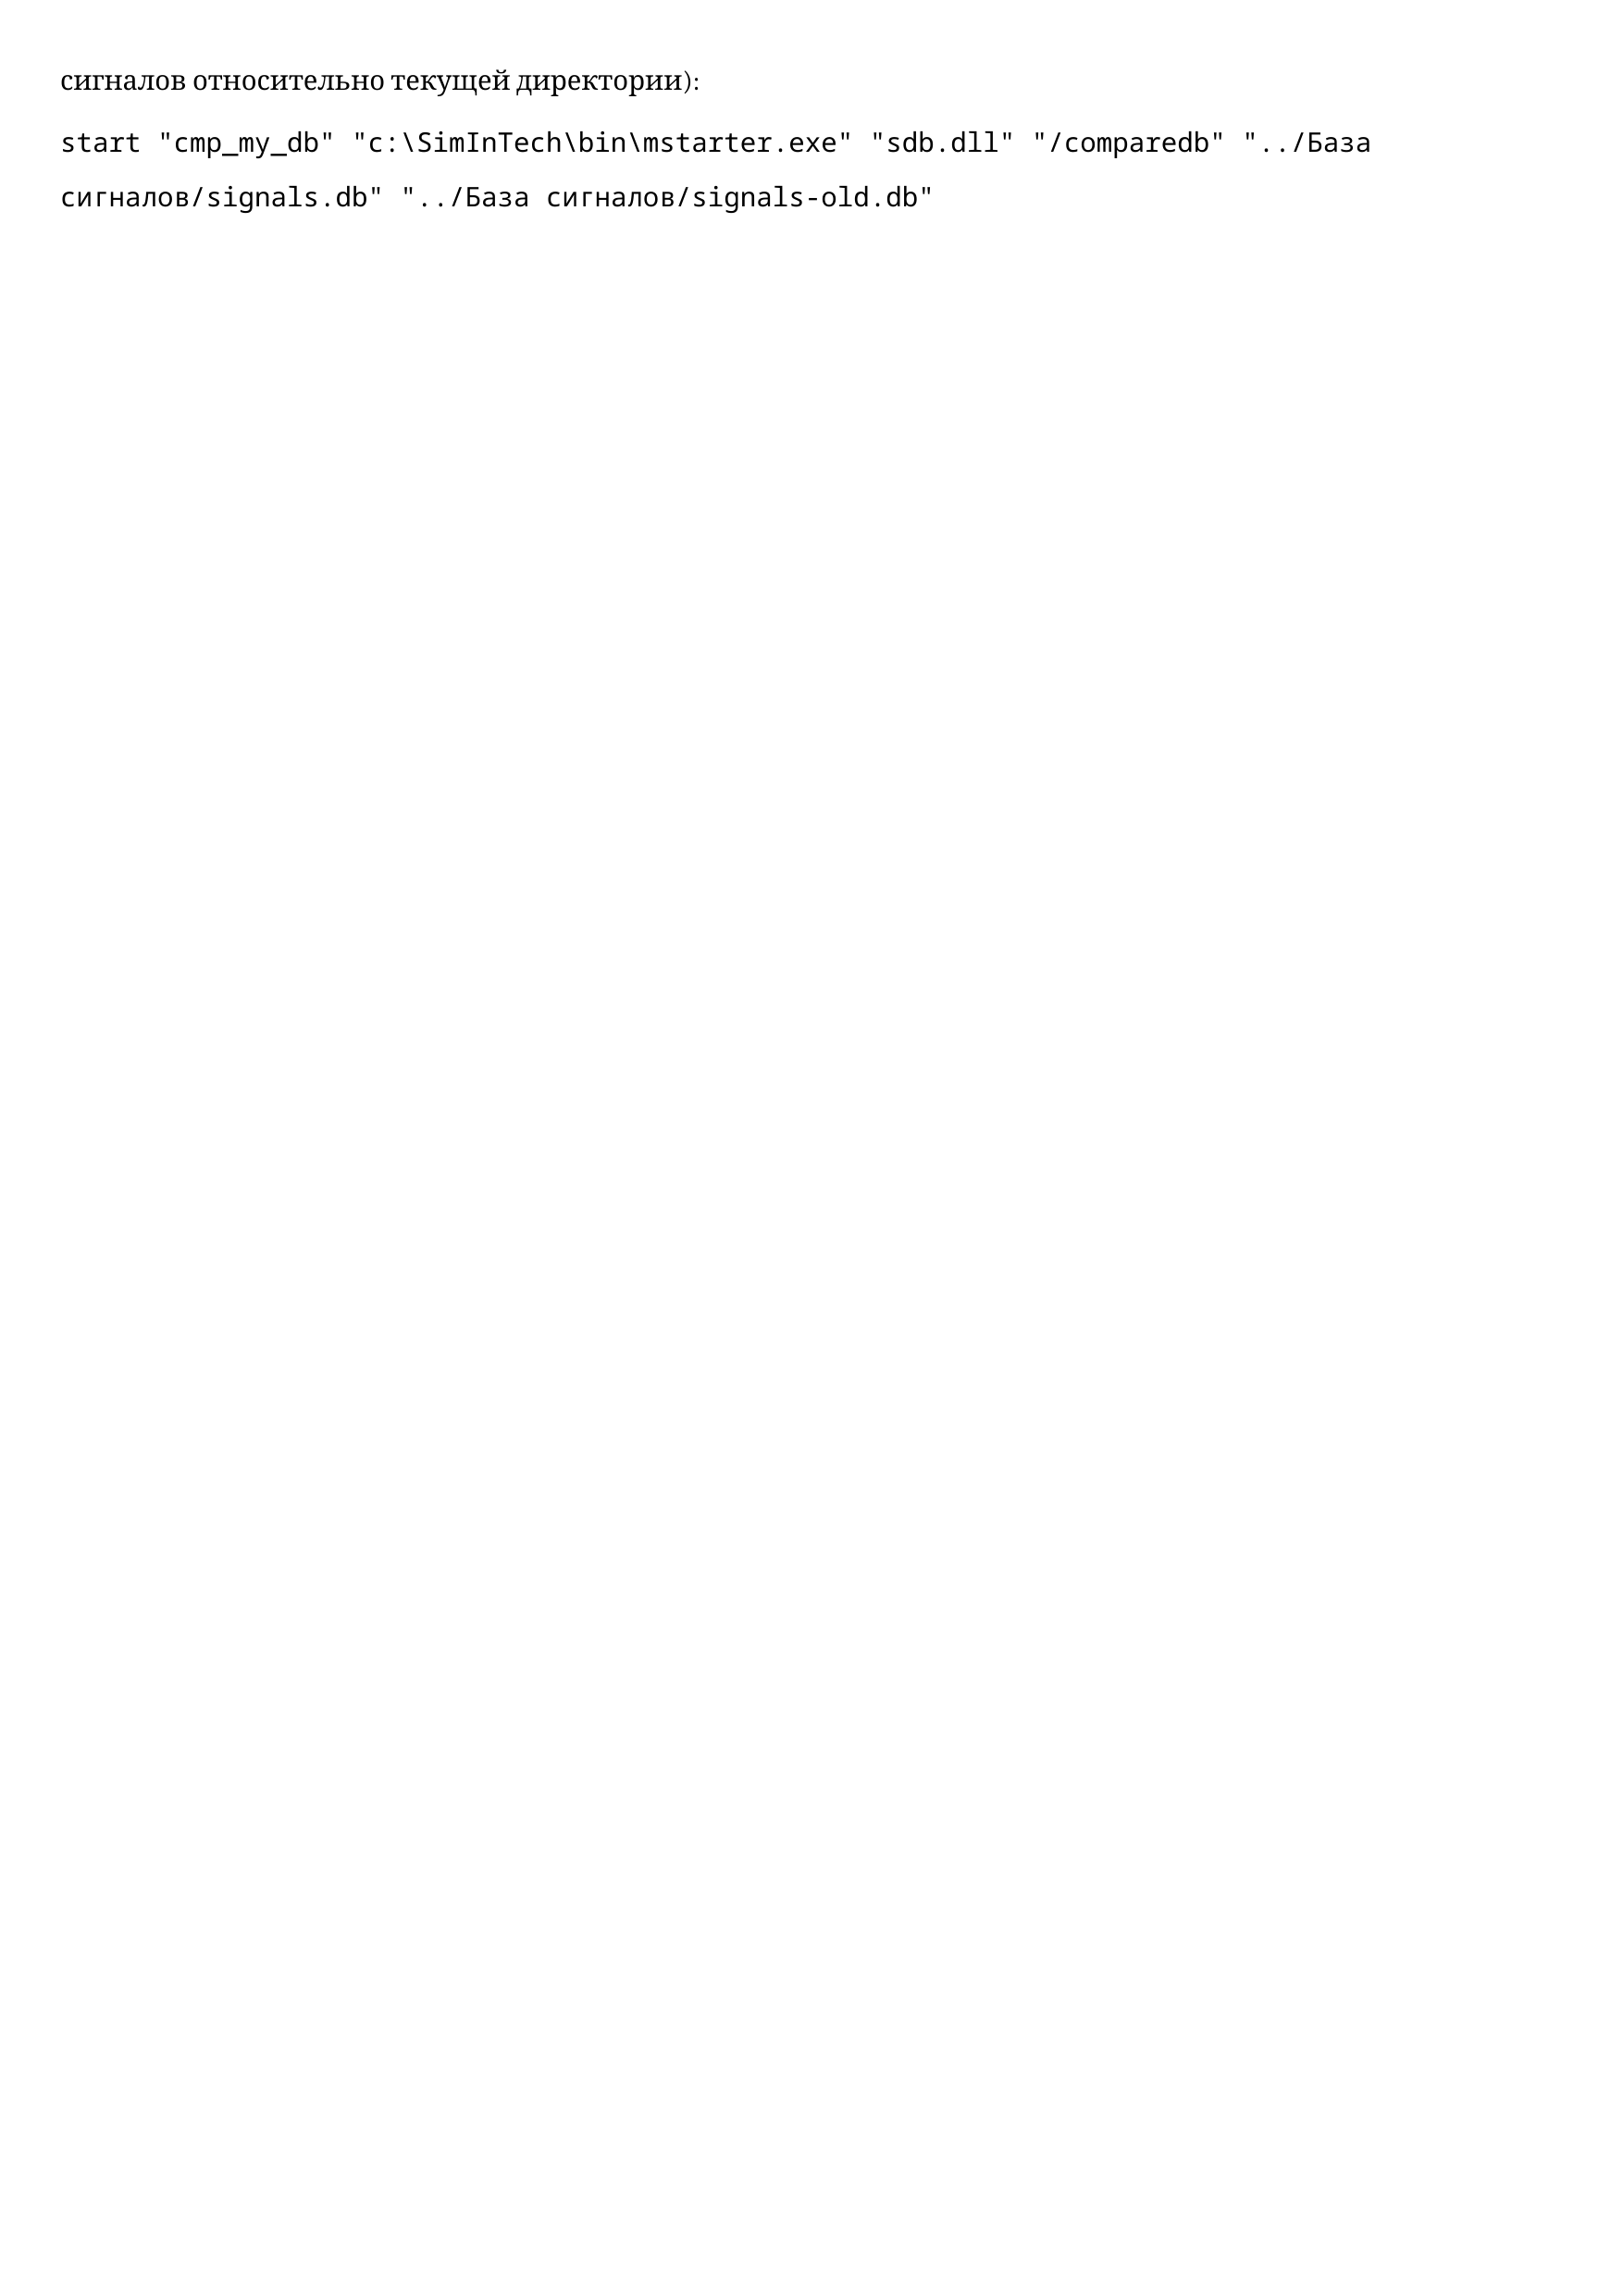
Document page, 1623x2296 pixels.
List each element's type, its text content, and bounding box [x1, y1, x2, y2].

table_cell сигналов относительно текущей директории): start "cmp_my_db" "c:\SimInTech\bin\mstarter.exe" "sdb.dll" "/comparedb" "../База сигналов/signals.db" "../База сигналов/signals-old.db" [55, 55, 1568, 226]
